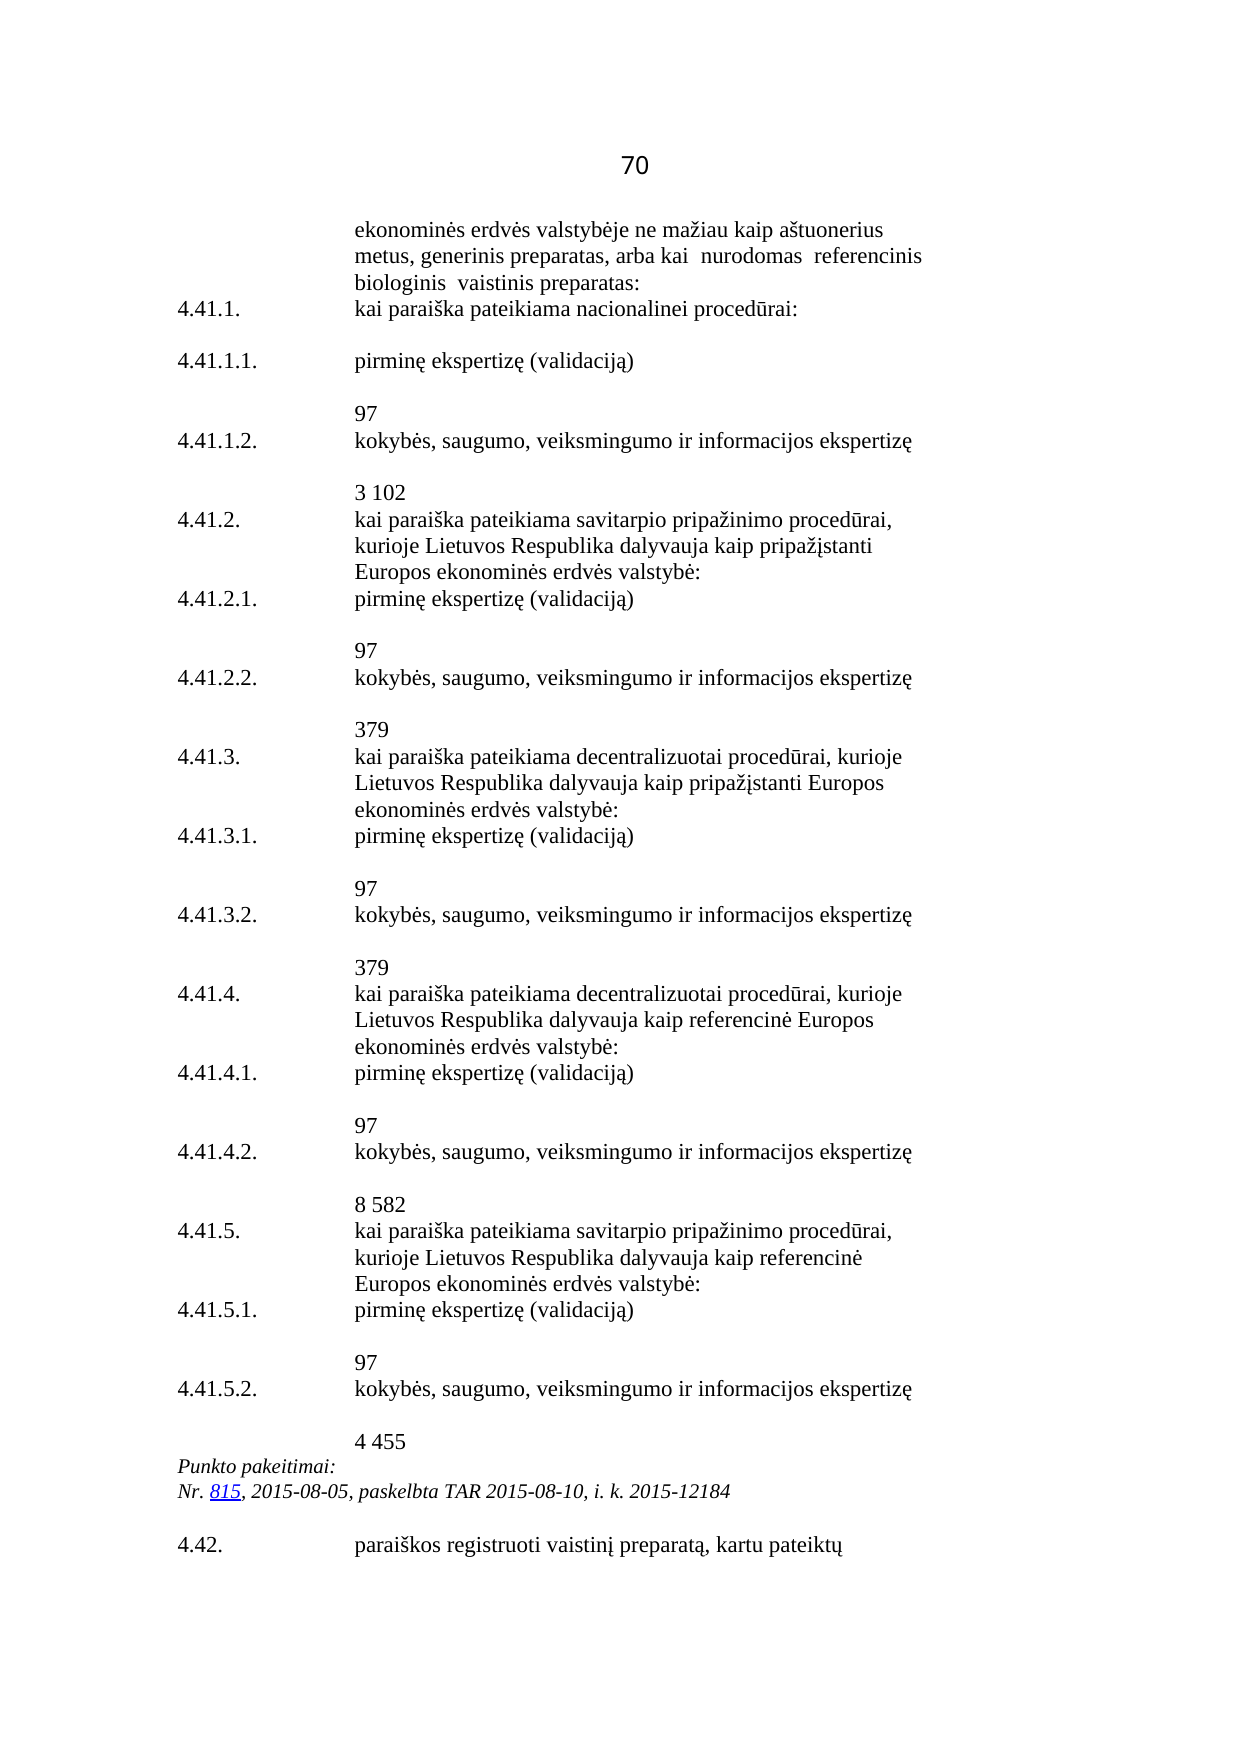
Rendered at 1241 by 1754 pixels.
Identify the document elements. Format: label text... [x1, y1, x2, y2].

text ekonominės erdvės valstybė: [354, 1033, 945, 1059]
text metus, generinis preparatas, arba kai nurodomas referencinis [354, 242, 945, 268]
text 4.41.2.1. pirminę ekspertizę (validaciją) 97 [177, 585, 945, 664]
text 4.41.4. kai paraiška pateikiama decentralizuotai procedūrai, kurioje [177, 980, 945, 1006]
text 4.41.1.2. kokybės, saugumo, veiksmingumo ir informacijos ekspertizę 3 102 [177, 427, 945, 506]
text ekonominės erdvės valstybė: [354, 796, 945, 822]
text 4.41.2.2. kokybės, saugumo, veiksmingumo ir informacijos ekspertizę 379 [177, 664, 945, 743]
text 4.41.5.2. kokybės, saugumo, veiksmingumo ir informacijos ekspertizę 4 455 [177, 1375, 945, 1454]
text Europos ekonominės erdvės valstybė: [354, 558, 945, 585]
text 4.41.3.1. pirminę ekspertizę (validaciją) 97 [177, 822, 945, 901]
text 4.42. paraiškos registruoti vaistinį preparatą, kartu pateiktų [177, 1531, 945, 1558]
text biologinis vaistinis preparatas: [354, 268, 945, 295]
text ekonominės erdvės valstybėje ne mažiau kaip aštuonerius [354, 216, 945, 242]
text kurioje Lietuvos Respublika dalyvauja kaip referencinė [354, 1244, 945, 1270]
text 4.41.1.1. pirminę ekspertizę (validaciją) 97 [177, 348, 945, 427]
text 4.41.2. kai paraiška pateikiama savitarpio pripažinimo procedūrai, [177, 506, 945, 532]
text 4.41.5. kai paraiška pateikiama savitarpio pripažinimo procedūrai, [177, 1217, 945, 1244]
text 4.41.3. kai paraiška pateikiama decentralizuotai procedūrai, kurioje [177, 743, 945, 769]
text 4.41.4.2. kokybės, saugumo, veiksmingumo ir informacijos ekspertizę 8 582 [177, 1138, 945, 1217]
text Punkto pakeitimai: [177, 1454, 1093, 1478]
text Nr. 815, 2015-08-05, paskelbta TAR 2015-08-10, i. k. 2015-12184 [177, 1478, 1093, 1503]
text Europos ekonominės erdvės valstybė: [354, 1270, 945, 1296]
text Lietuvos Respublika dalyvauja kaip pripažįstanti Europos [354, 769, 945, 796]
text 4.41.3.2. kokybės, saugumo, veiksmingumo ir informacijos ekspertizę 379 [177, 901, 945, 980]
text kurioje Lietuvos Respublika dalyvauja kaip pripažįstanti [354, 532, 945, 558]
text Lietuvos Respublika dalyvauja kaip referencinė Europos [354, 1006, 945, 1033]
text 4.41.5.1. pirminę ekspertizę (validaciją) 97 [177, 1296, 945, 1375]
text 4.41.1. kai paraiška pateikiama nacionalinei procedūrai: [177, 295, 945, 348]
text 4.41.4.1. pirminę ekspertizę (validaciją) 97 [177, 1059, 945, 1138]
